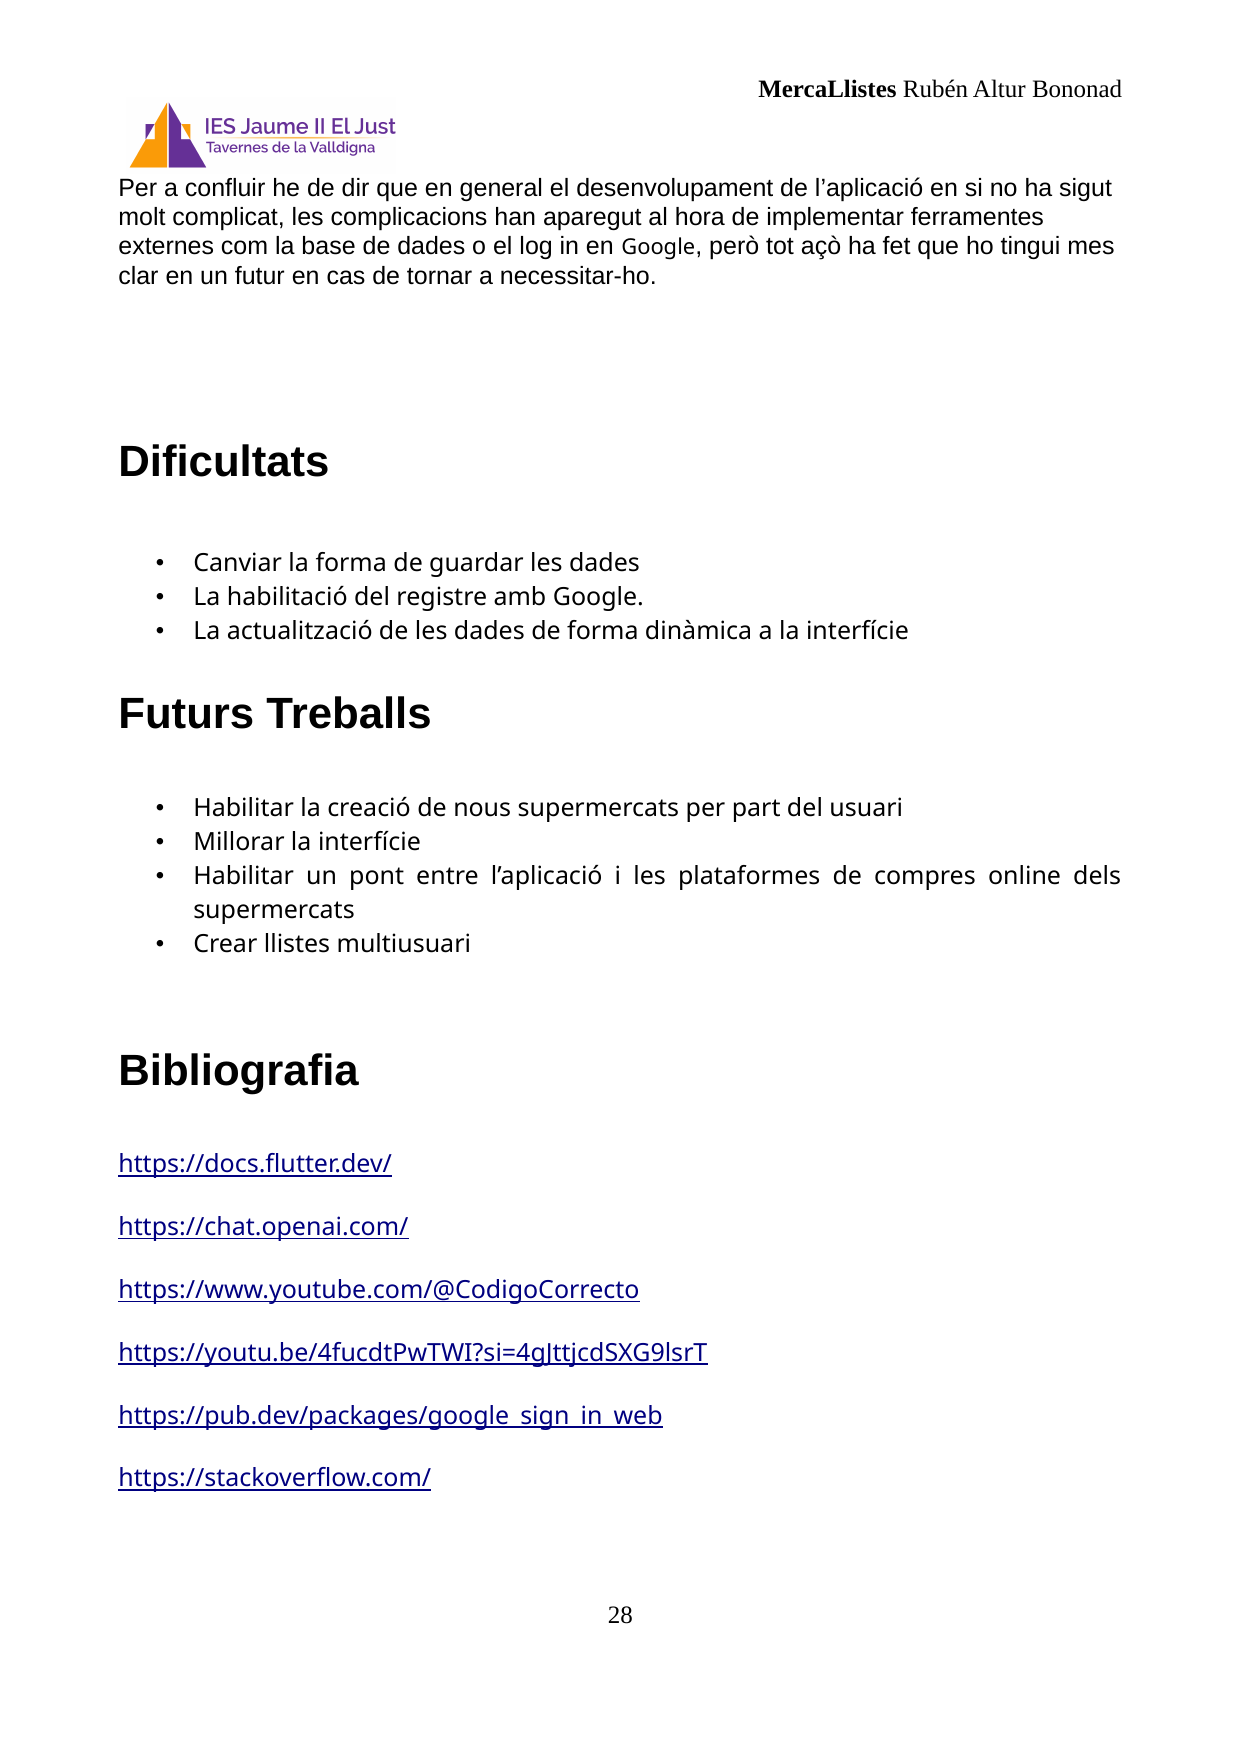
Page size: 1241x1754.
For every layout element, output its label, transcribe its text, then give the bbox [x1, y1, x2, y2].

list Habilitar la creació de nous supermercats per part del usuari [156, 789, 1122, 823]
text Per a confluir he de dir que en general el desenvolupament de l’aplicació en si no ha sigut molt complicat, les complicacions han aparegut al hora de implementar ferramentes externes com la base de dades o el log in en Google, però tot açò ha fet que ho tingui mes clar en un futur en cas de tornar a necessitar-ho. [118, 173, 1122, 289]
list Crear llistes multiusuari [156, 926, 1122, 960]
text Bibliografia [118, 1044, 1122, 1094]
list Canviar la forma de guardar les dades [156, 544, 1122, 579]
list Millorar la interfície [156, 823, 1122, 858]
text https://www.youtube.com/@CodigoCorrecto [118, 1272, 1122, 1306]
text https://chat.openai.com/ [118, 1209, 1122, 1243]
list La habilitació del registre amb Google. [156, 579, 1122, 613]
text Dificultats [118, 435, 1122, 485]
list La actualització de les dades de forma dinàmica a la interfície [156, 613, 1122, 647]
text https://docs.flutter.dev/ [118, 1146, 1122, 1180]
text https://stackoverflow.com/ [118, 1460, 1122, 1494]
picture [126, 97, 396, 174]
list Habilitar un pont entre l’aplicació i les plataformes de compres online dels supermercats [156, 858, 1122, 926]
text Futurs Treballs [118, 687, 1122, 738]
text https://youtu.be/4fucdtPwTWI?si=4gJttjcdSXG9lsrT [118, 1334, 1122, 1368]
text https://pub.dev/packages/google_sign_in_web [118, 1397, 1122, 1431]
